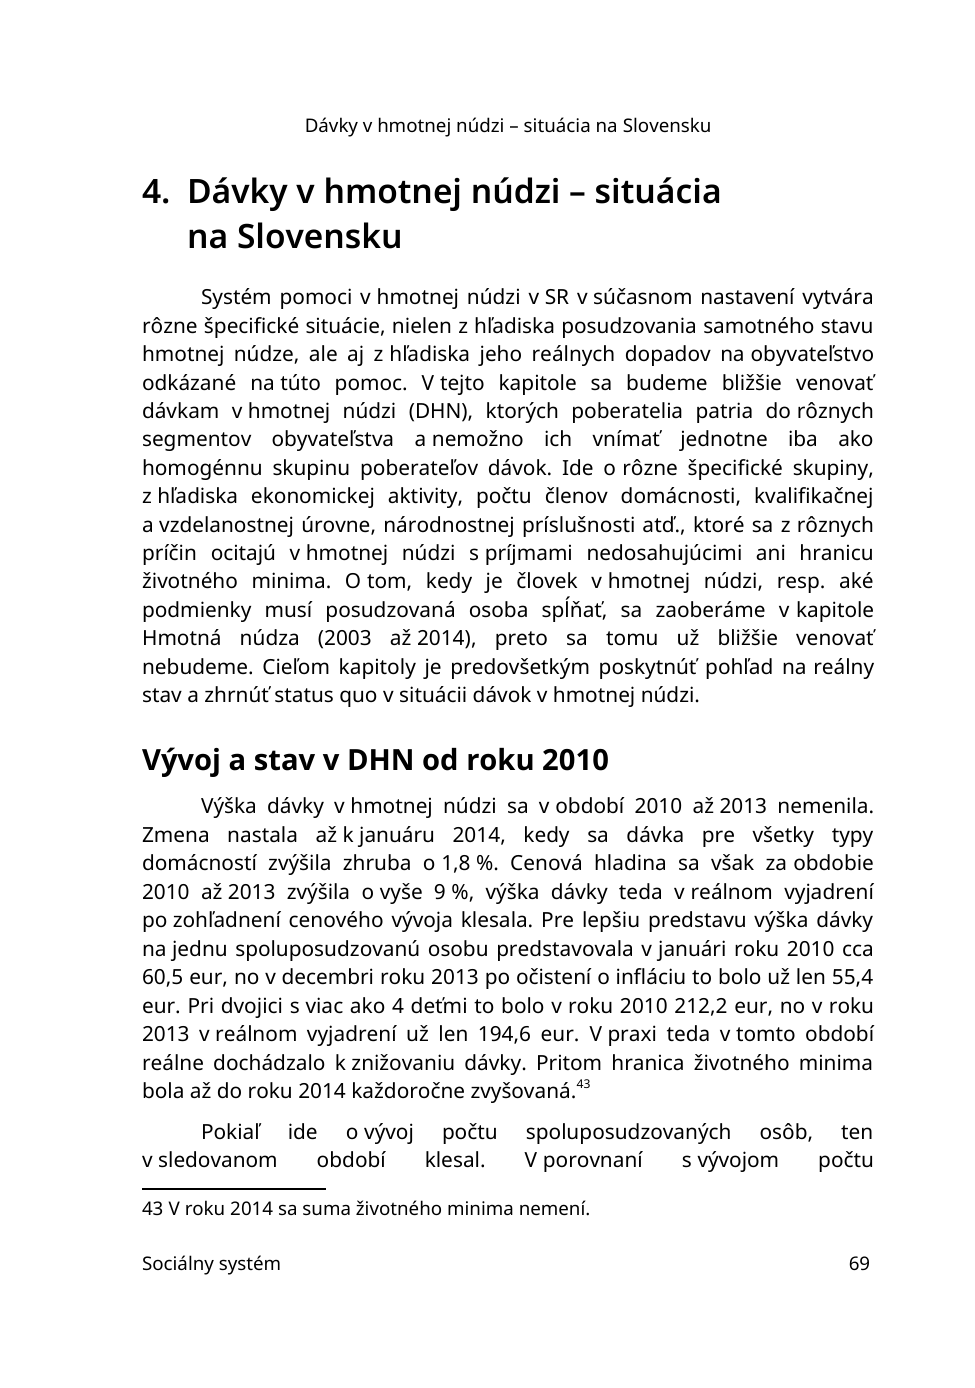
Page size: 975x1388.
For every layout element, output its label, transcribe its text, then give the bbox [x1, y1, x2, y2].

text Pokiaľ ide o vývoj počtu spoluposudzovaných osôb, ten v sledovanom období klesal. V porovnaní s vývojom počtu [142, 1117, 874, 1174]
subtitle Vývoj a stav v DHN od roku 2010 [142, 739, 874, 779]
text V roku 2014 sa suma životného minima nemení. [142, 1195, 874, 1221]
text Výška dávky v hmotnej núdzi sa v období 2010 až 2013 nemenila. Zmena nastala až k januáru 2014, kedy sa dávka pre všetky typy domácností zvýšila zhruba o 1,8 %. Cenová hladina sa však za obdobie 2010 až 2013 zvýšila o vyše 9 %, výška dávky teda v reálnom vyjadrení po zohľadnení cenového vývoja klesala. Pre lepšiu predstavu výška dávky na jednu spoluposudzovanú osobu predstavovala v januári roku 2010 cca 60,5 eur, no v decembri roku 2013 po očistení o infláciu to bolo už len 55,4 eur. Pri dvojici s viac ako 4 deťmi to bolo v roku 2010 212,2 eur, no v roku 2013 v reálnom vyjadrení už len 194,6 eur. V praxi teda v tomto období reálne dochádzalo k znižovaniu dávky. Pritom hranica životného minima bola až do roku 2014 každoročne zvyšovaná. [142, 792, 874, 1104]
subtitle Dávky v hmotnej núdzi – situácia na Slovensku [142, 167, 874, 259]
text Systém pomoci v hmotnej núdzi v SR v súčasnom nastavení vytvára rôzne špecifické situácie, nielen z hľadiska posudzovania samotného stavu hmotnej núdze, ale aj z hľadiska jeho reálnych dopadov na obyvateľstvo odkázané na túto pomoc. V tejto kapitole sa budeme bližšie venovať dávkam v hmotnej núdzi (DHN), ktorých poberatelia patria do rôznych segmentov obyvateľstva a nemožno ich vnímať jednotne iba ako homogénnu skupinu poberateľov dávok. Ide o rôzne špecifické skupiny, z hľadiska ekonomickej aktivity, počtu členov domácnosti, kvalifikačnej a vzdelanostnej úrovne, národnostnej príslušnosti atď., ktoré sa z rôznych príčin ocitajú v hmotnej núdzi s príjmami nedosahujúcimi ani hranicu životného minima. O tom, kedy je človek v hmotnej núdzi, resp. aké podmienky musí posudzovaná osoba spĺňať, sa zaoberáme v kapitole Hmotná núdza (2003 až 2014), preto sa tomu už bližšie venovať nebudeme. Cieľom kapitoly je predovšetkým poskytnúť pohľad na reálny stav a zhrnúť status quo v situácii dávok v hmotnej núdzi. [142, 282, 874, 709]
